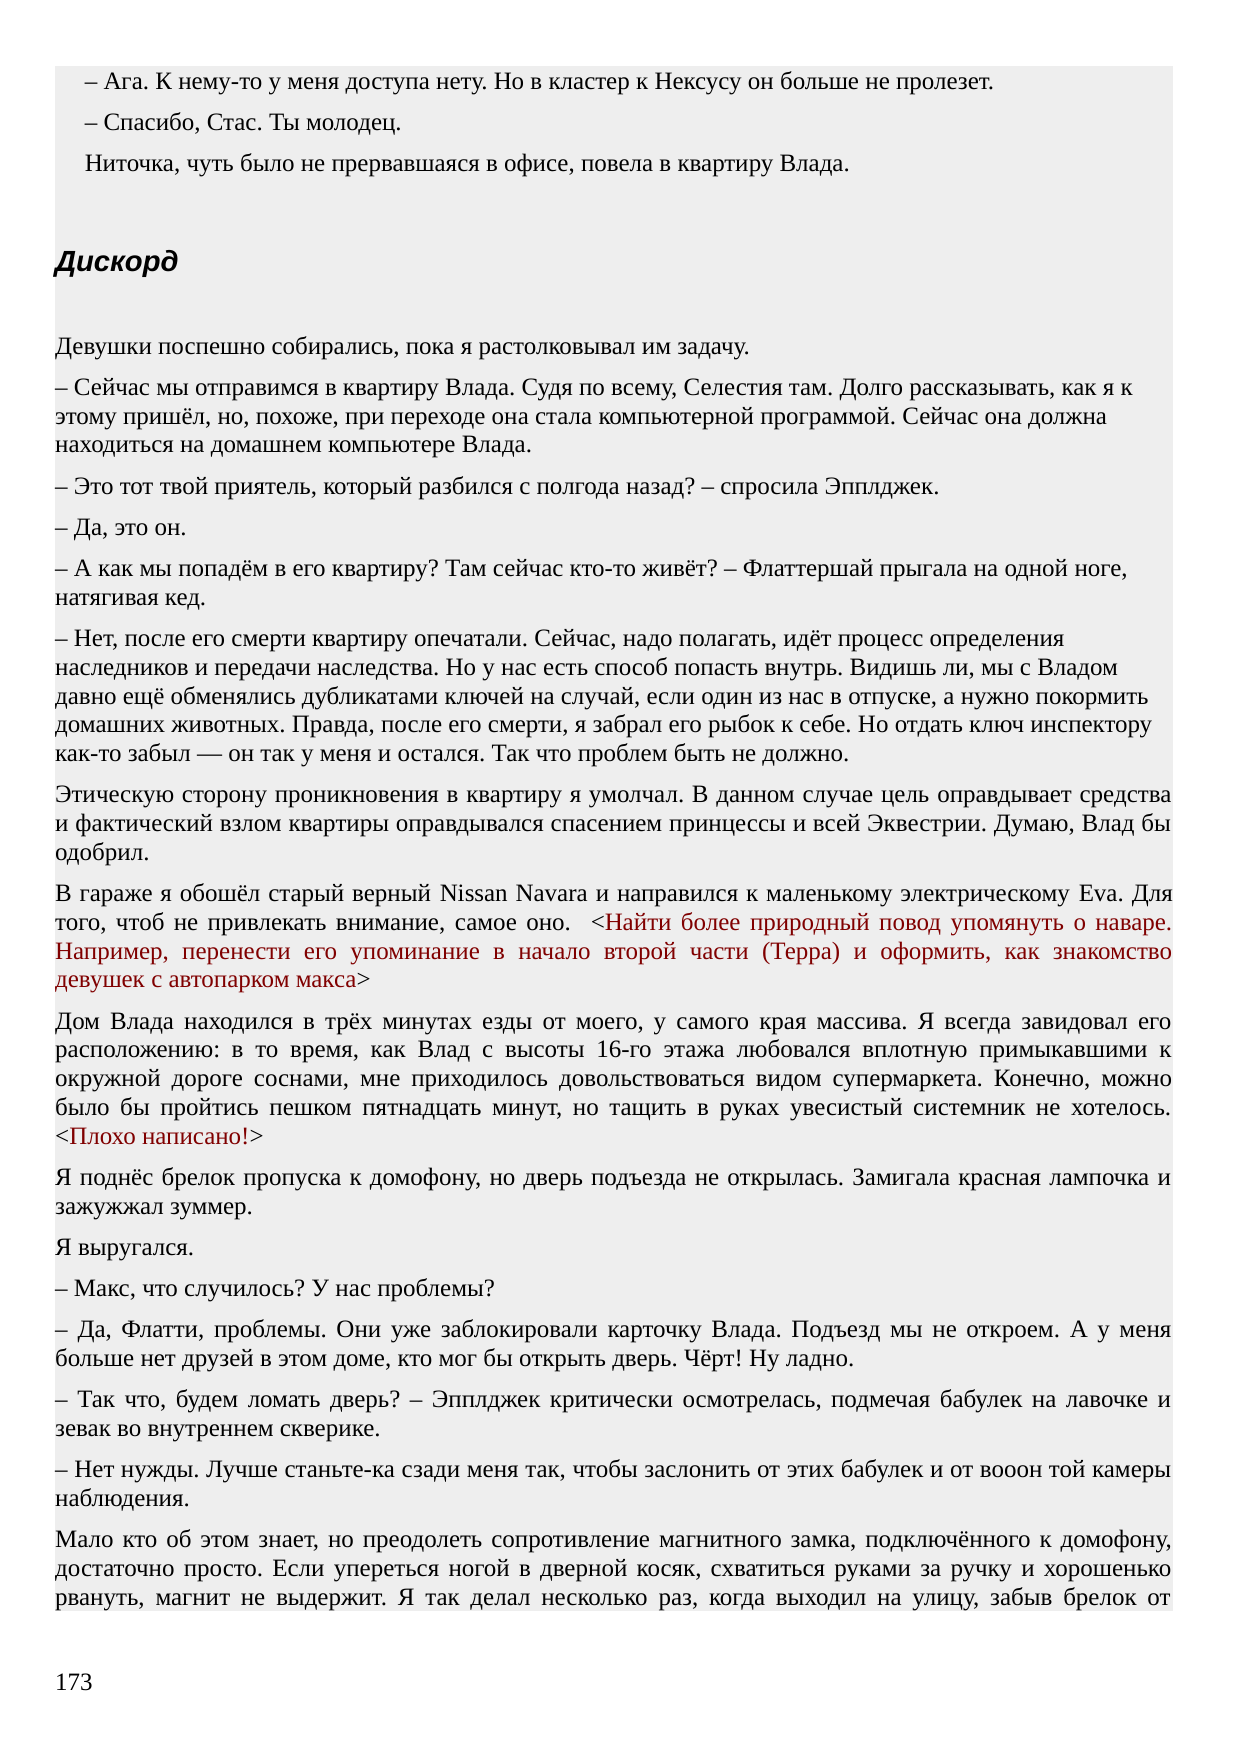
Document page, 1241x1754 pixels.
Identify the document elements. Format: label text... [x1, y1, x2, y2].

text Я поднёс брелок пропуска к домофону, но дверь подъезда не открылась. Замигала красная лампочка и зажужжал зуммер. [55, 1162, 1173, 1219]
text – Да, Флатти, проблемы. Они уже заблокировали карточку Влада. Подъезд мы не откроем. А у меня больше нет друзей в этом доме, кто мог бы открыть дверь. Чёрт! Ну ладно. [55, 1314, 1173, 1372]
list Мало кто об этом знает, но преодолеть сопротивление магнитного замка, подключённого к домофону, достаточно просто. Если упереться ногой в дверной косяк, схватиться руками за ручку и хорошенько рвануть, магнит не выдержит. Я так делал несколько раз, когда выходил на улицу, забыв брелок от [55, 1524, 1173, 1611]
text – Ага. К нему-то у меня доступа нету. Но в кластер к Нексусу он больше не пролезет. [55, 66, 1173, 95]
text – Нет нужды. Лучше станьте-ка сзади меня так, чтобы заслонить от этих бабулек и от вооон той камеры наблюдения. [55, 1454, 1173, 1512]
text – Сейчас мы отправимся в квартиру Влада. Судя по всему, Селестия там. Долго рассказывать, как я к этому пришёл, но, похоже, при переходе она стала компьютерной программой. Сейчас она должна находиться на домашнем компьютере Влада. [55, 372, 1173, 458]
text Я выругался. [55, 1232, 1173, 1261]
text Этическую сторону проникновения в квартиру я умолчал. В данном случае цель оправдывает средства и фактический взлом квартиры оправдывался спасением принцессы и всей Эквестрии. Думаю, Влад бы одобрил. [55, 779, 1173, 866]
subtitle Дискорд [55, 243, 1173, 277]
text – А как мы попадём в его квартиру? Там сейчас кто-то живёт? – Флаттершай прыгала на одной ноге, натягивая кед. [55, 553, 1173, 611]
text В гараже я обошёл старый верный Nissan Navara и направился к маленькому электрическому Eva. Для того, чтоб не привлекать внимание, самое оно. <Найти более природный повод упомянуть о наваре. Например, перенести его упоминание в начало второй части (Терра) и оформить, как знакомство девушек с автопарком макса> [55, 878, 1173, 993]
text – Это тот твой приятель, который разбился с полгода назад? – спросила Эпплджек. [55, 471, 1173, 499]
text – Так что, будем ломать дверь? – Эпплджек критически осмотрелась, подмечая бабулек на лавочке и зевак во внутреннем скверике. [55, 1384, 1173, 1442]
text – Да, это он. [55, 512, 1173, 541]
text Девушки поспешно собирались, пока я растолковывал им задачу. [55, 331, 1173, 359]
text – Спасибо, Стас. Ты молодец. [55, 107, 1173, 136]
text – Макс, что случилось? У нас проблемы? [55, 1273, 1173, 1302]
text – Нет, после его смерти квартиру опечатали. Сейчас, надо полагать, идёт процесс определения наследников и передачи наследства. Но у нас есть способ попасть внутрь. Видишь ли, мы с Владом давно ещё обменялись дубликатами ключей на случай, если один из нас в отпуске, а нужно покормить домашних животных. Правда, после его смерти, я забрал его рыбок к себе. Но отдать ключ инспектору как-то забыл — он так у меня и остался. Так что проблем быть не должно. [55, 623, 1173, 767]
text Ниточка, чуть было не прервавшаяся в офисе, повела в квартиру Влада. [55, 148, 1173, 177]
text Дом Влада находился в трёх минутах езды от моего, у самого края массива. Я всегда завидовал его расположению: в то время, как Влад с высоты 16-го этажа любовался вплотную примыкавшими к окружной дороге соснами, мне приходилось довольствоваться видом супермаркета. Конечно, можно было бы пройтись пешком пятнадцать минут, но тащить в руках увесистый системник не хотелось. <Плохо написано!> [55, 1006, 1173, 1149]
